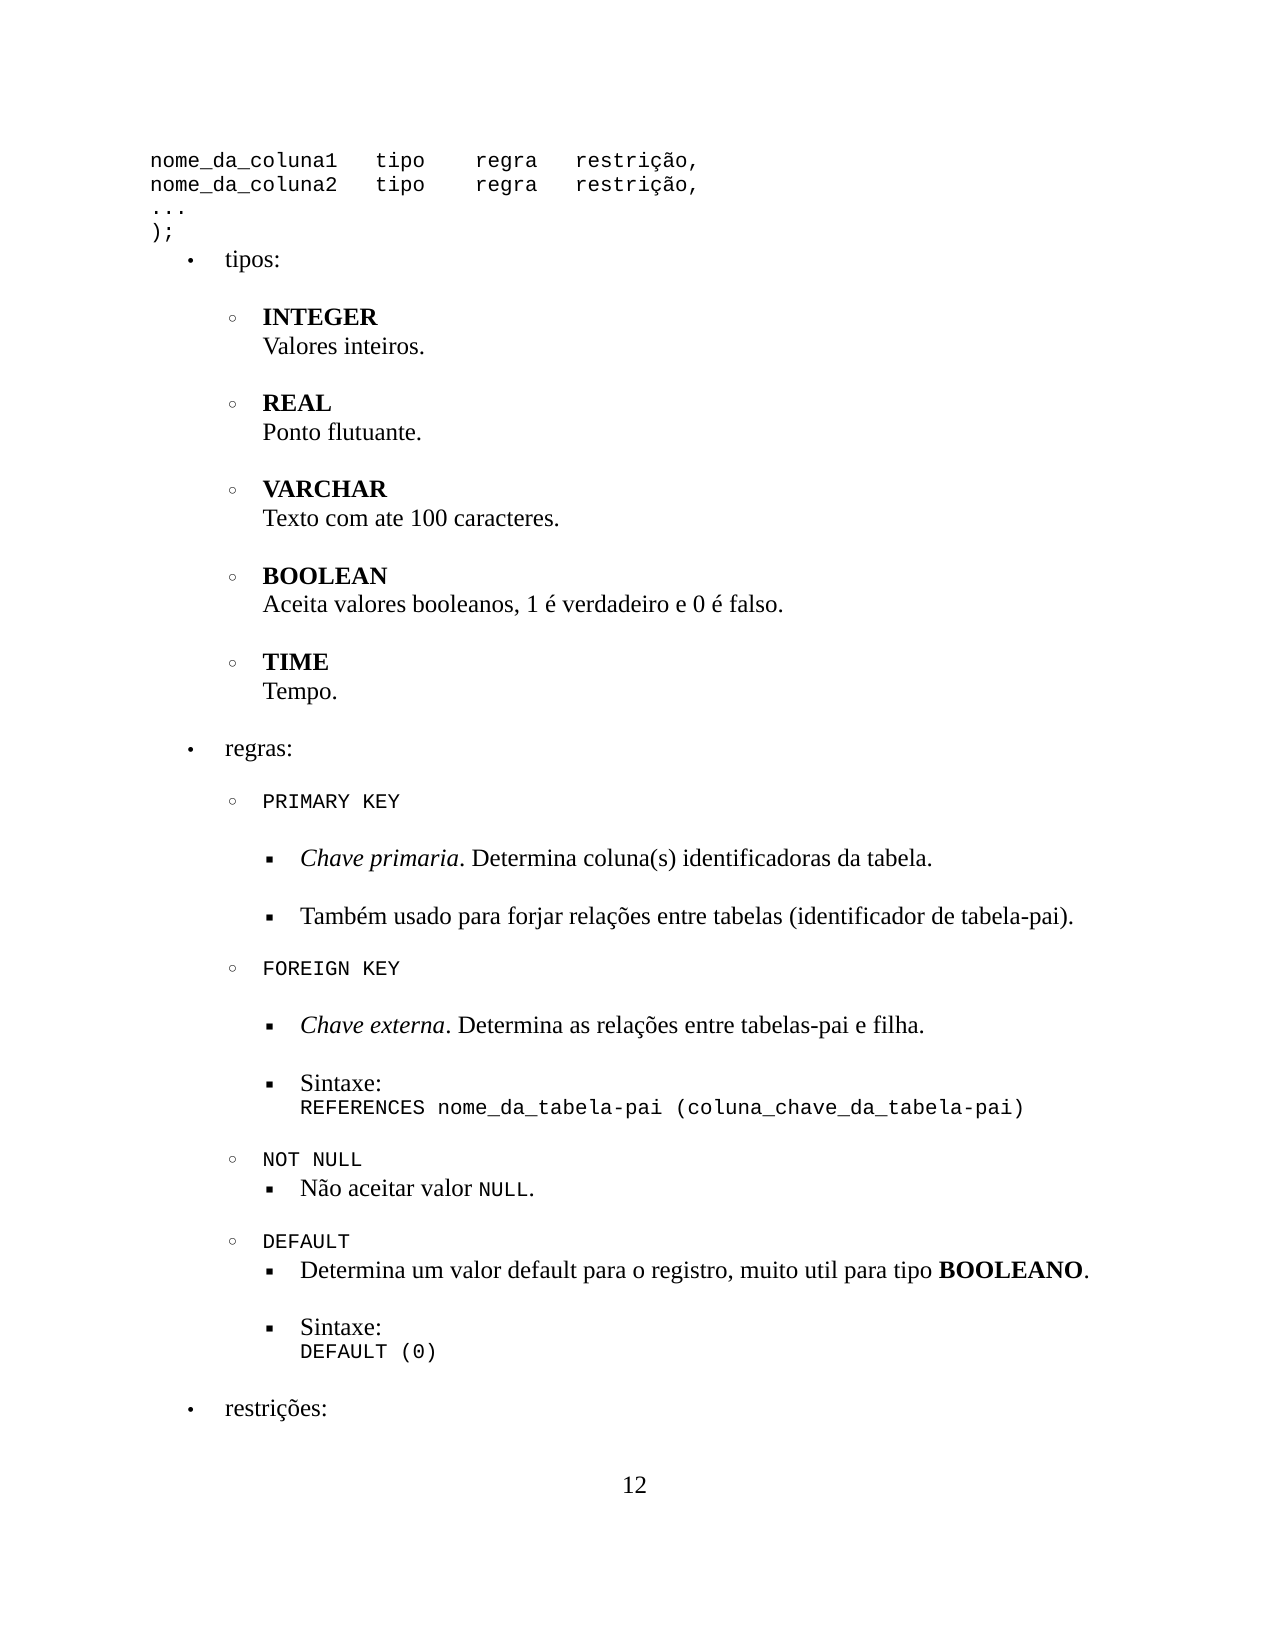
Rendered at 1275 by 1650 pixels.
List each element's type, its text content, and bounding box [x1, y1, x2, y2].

list Também usado para forjar relações entre tabelas (identificador de tabela-pai). [262, 901, 1125, 958]
list PRIMARY KEY [225, 791, 1125, 843]
list Não aceitar valor NULL. [262, 1173, 1125, 1231]
list BOOLEAN Aceita valores booleanos, 1 é verdadeiro e 0 é falso. [225, 561, 1125, 647]
text nome_da_coluna1 tipo regra restrição, [150, 150, 1125, 174]
list restrições: [187, 1393, 1125, 1422]
list FOREIGN KEY [225, 958, 1125, 1011]
list DEFAULT [225, 1231, 1125, 1255]
list VARCHAR Texto com ate 100 caracteres. [225, 474, 1125, 561]
list Chave externa. Determina as relações entre tabelas-pai e filha. [262, 1011, 1125, 1068]
text nome_da_coluna2 tipo regra restrição, [150, 174, 1125, 197]
list INTEGER Valores inteiros. [225, 302, 1125, 388]
list Sintaxe: DEFAULT (0) [262, 1312, 1125, 1393]
list tipos: [187, 244, 1125, 302]
list REAL Ponto flutuante. [225, 388, 1125, 474]
list Determina um valor default para o registro, muito util para tipo BOOLEANO. [262, 1255, 1125, 1312]
list Sintaxe: REFERENCES nome_da_tabela-pai (coluna_chave_da_tabela-pai) [262, 1068, 1125, 1149]
list regras: [187, 733, 1125, 791]
list NOT NULL [225, 1149, 1125, 1173]
text ); [150, 221, 1125, 244]
list TIME Tempo. [225, 647, 1125, 733]
list Chave primaria. Determina coluna(s) identificadoras da tabela. [262, 843, 1125, 901]
text ... [150, 197, 1125, 221]
